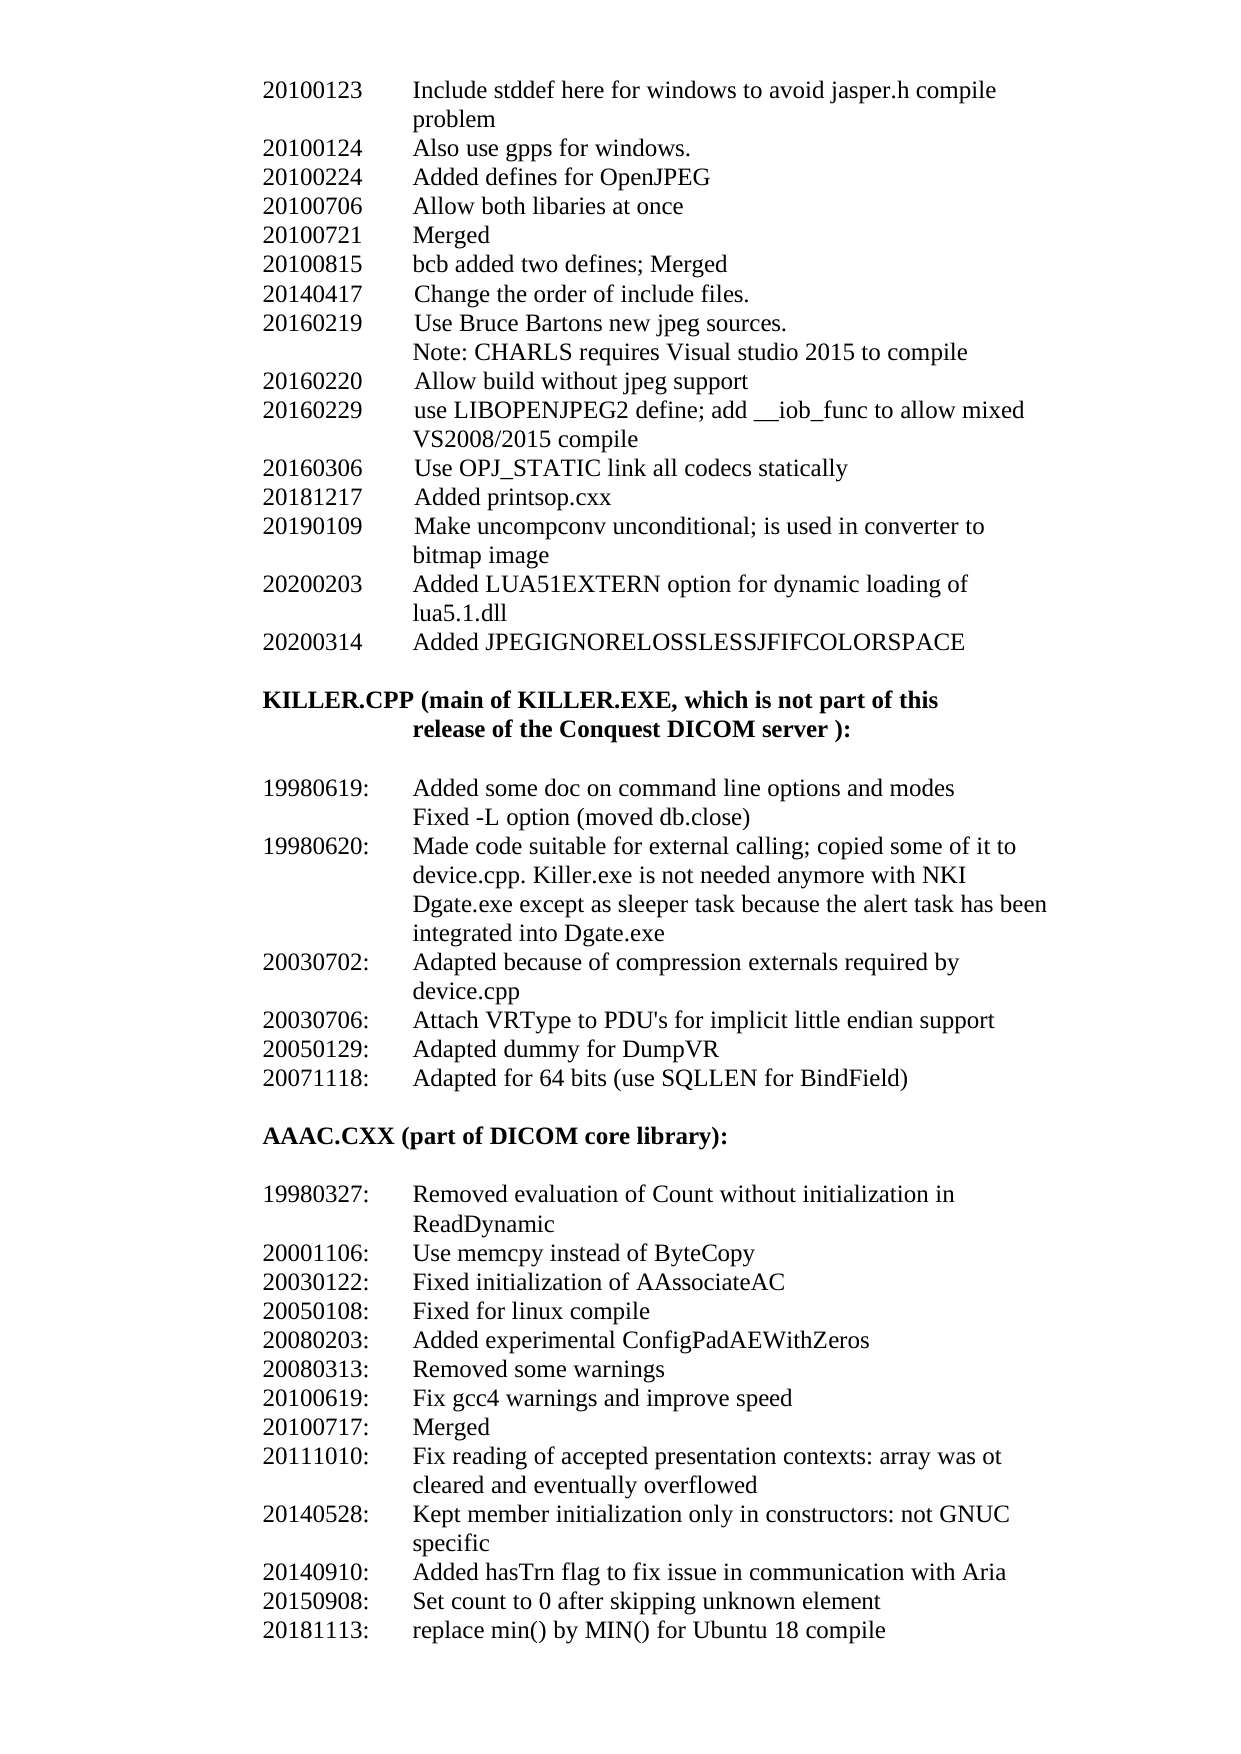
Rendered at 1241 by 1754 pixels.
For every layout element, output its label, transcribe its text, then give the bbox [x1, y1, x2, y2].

text 20140417 Change the order of include files. [187, 278, 1053, 307]
text 20160219 Use Bruce Bartons new jpeg sources. [187, 307, 1053, 337]
text 20111010: Fix reading of accepted presentation contexts: array was ot cleared and eventually overflowed [262, 1441, 1053, 1499]
text 20160306 Use OPJ_STATIC link all codecs statically [187, 453, 1053, 482]
text 20100619: Fix gcc4 warnings and improve speed [262, 1383, 1053, 1412]
text 19980619: Added some doc on command line options and modes Fixed -L option (moved db.close) [262, 772, 1053, 831]
text 19980327: Removed evaluation of Count without initialization in ReadDynamic [262, 1179, 1053, 1237]
text 20100123 Include stddef here for windows to avoid jasper.h compile problem [187, 75, 1053, 133]
text 20100124 Also use gpps for windows. [187, 133, 1053, 162]
text 20050129: Adapted dummy for DumpVR [262, 1034, 1053, 1063]
text 20001106: Use memcpy instead of ByteCopy [187, 1237, 1053, 1267]
text 19980620: Made code suitable for external calling; copied some of it to device.cpp. Killer.exe is not needed anymore with NKI Dgate.exe except as sleeper task because the alert task has been integrated into Dgate.exe [262, 831, 1053, 947]
text 20100224 Added defines for OpenJPEG [187, 162, 1053, 191]
text Note: CHARLS requires Visual studio 2015 to compile [187, 337, 1053, 366]
text 20140528: Kept member initialization only in constructors: not GNUC specific [262, 1499, 1053, 1557]
text 20190109 Make uncompconv unconditional; is used in converter to bitmap image [187, 511, 1053, 569]
text 20030702: Adapted because of compression externals required by device.cpp [262, 947, 1053, 1005]
text 20140910: Added hasTrn flag to fix issue in communication with Aria [262, 1557, 1053, 1586]
text 20050108: Fixed for linux compile [262, 1296, 1053, 1325]
text 20181217 Added printsop.cxx [187, 482, 1053, 511]
text 20150908: Set count to 0 after skipping unknown element [262, 1586, 1053, 1615]
text 20080313: Removed some warnings [262, 1354, 1053, 1383]
text KILLER.CPP (main of KILLER.EXE, which is not part of this release of the Conquest DICOM server ): [262, 685, 1053, 743]
text 20080203: Added experimental ConfigPadAEWithZeros [262, 1325, 1053, 1354]
text 20100815 bcb added two defines; Merged [187, 249, 1053, 278]
text 20160220 Allow build without jpeg support [187, 366, 1053, 395]
text 20181113: replace min() by MIN() for Ubuntu 18 compile [262, 1615, 1053, 1644]
text 20200314 Added JPEGIGNORELOSSLESSJFIFCOLORSPACE [187, 627, 1053, 656]
text 20030122: Fixed initialization of AAssociateAC [187, 1267, 1053, 1296]
text 20100721 Merged [187, 220, 1053, 249]
text 20100717: Merged [262, 1412, 1053, 1441]
text 20160229 use LIBOPENJPEG2 define; add __iob_func to allow mixed VS2008/2015 compile [187, 395, 1053, 453]
text 20071118: Adapted for 64 bits (use SQLLEN for BindField) [262, 1063, 1053, 1092]
text 20030706: Attach VRType to PDU's for implicit little endian support [262, 1005, 1053, 1034]
text AAAC.CXX (part of DICOM core library): [262, 1121, 1053, 1150]
text 20100706 Allow both libaries at once [187, 191, 1053, 220]
text 20200203 Added LUA51EXTERN option for dynamic loading of lua5.1.dll [187, 569, 1053, 627]
